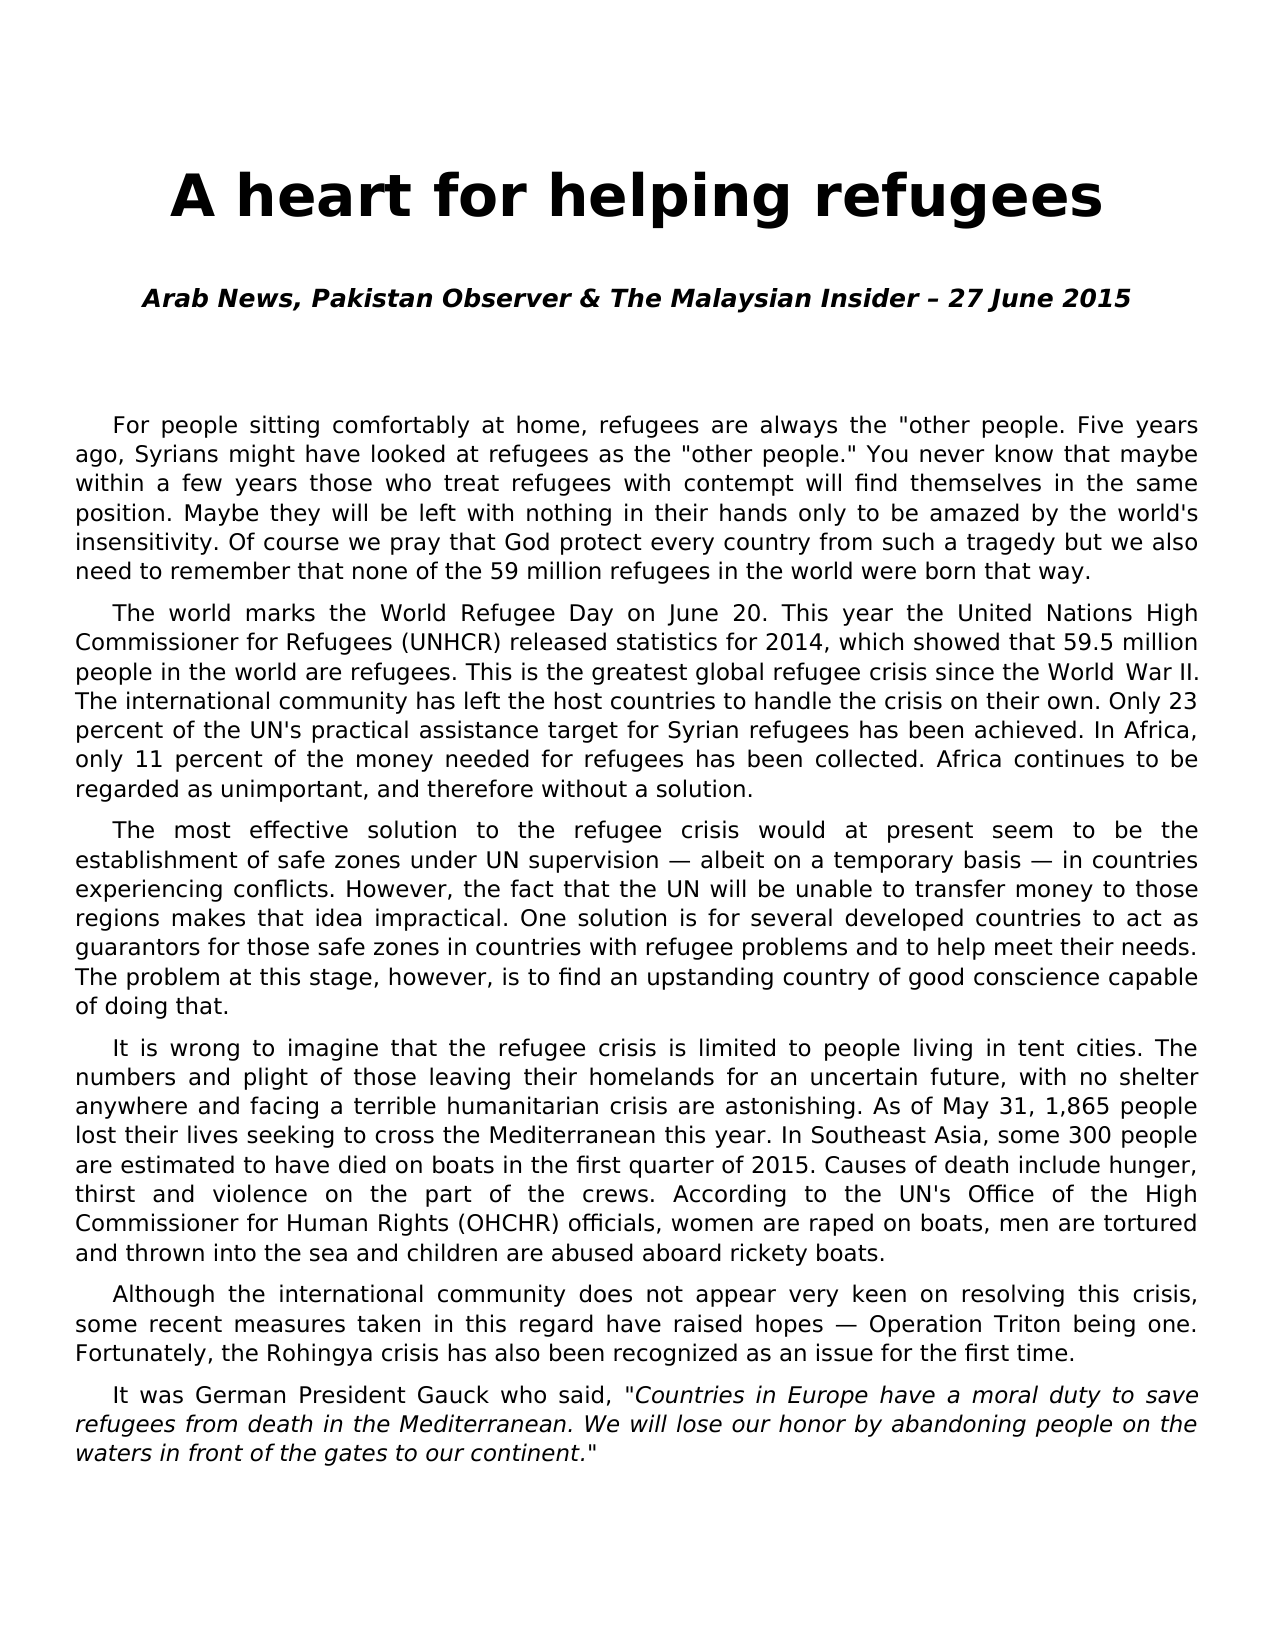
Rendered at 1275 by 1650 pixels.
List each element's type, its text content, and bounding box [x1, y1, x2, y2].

text For people sitting comfortably at home, refugees are always the "other people. Five years ago, Syrians might have looked at refugees as the "other people." You never know that maybe within a few years those who treat refugees with contempt will find themselves in the same position. Maybe they will be left with nothing in their hands only to be amazed by the world's insensitivity. Of course we pray that God protect every country from such a tragedy but we also need to remember that none of the 59 million refugees in the world were born that way. [75, 412, 1200, 585]
text The most effective solution to the refugee crisis would at present seem to be the establishment of safe zones under UN supervision — albeit on a temporary basis — in countries experiencing conflicts. However, the fact that the UN will be unable to transfer money to those regions makes that idea impractical. One solution is for several developed countries to act as guarantors for those safe zones in countries with refugee problems and to help meet their needs. The problem at this stage, however, is to find an upstanding country of good conscience capable of doing that. [75, 817, 1200, 1020]
text The world marks the World Refugee Day on June 20. This year the United Nations High Commissioner for Refugees (UNHCR) released statistics for 2014, which showed that 59.5 million people in the world are refugees. This is the greatest global refugee crisis since the World War II. The international community has left the host countries to handle the crisis on their own. Only 23 percent of the UN's practical assistance target for Syrian refugees has been achieved. In Africa, only 11 percent of the money needed for refugees has been collected. Africa continues to be regarded as unimportant, and therefore without a solution. [75, 600, 1200, 802]
subtitle A heart for helping refugees [75, 162, 1200, 230]
text It is wrong to imagine that the refugee crisis is limited to people living in tent cities. The numbers and plight of those leaving their homelands for an uncertain future, with no shelter anywhere and facing a terrible humanitarian crisis are astonishing. As of May 31, 1,865 people lost their lives seeking to cross the Mediterranean this year. In Southeast Asia, some 300 people are estimated to have died on boats in the first quarter of 2015. Causes of death include hunger, thirst and violence on the part of the crews. According to the UN's Office of the High Commissioner for Human Rights (OHCHR) officials, women are raped on boats, men are tortured and thrown into the sea and children are abused aboard rickety boats. [75, 1035, 1200, 1266]
text Although the international community does not appear very keen on resolving this crisis, some recent measures taken in this regard have raised hopes — Operation Triton being one. Fortunately, the Rohingya crisis has also been recognized as an issue for the first time. [75, 1282, 1200, 1367]
text Arab News, Pakistan Observer & The Malaysian Insider – 27 June 2015 [75, 285, 1200, 314]
text It was German President Gauck who said, "Countries in Europe have a moral duty to save refugees from death in the Mediterranean. We will lose our honor by abandoning people on the waters in front of the gates to our continent." [75, 1382, 1200, 1467]
